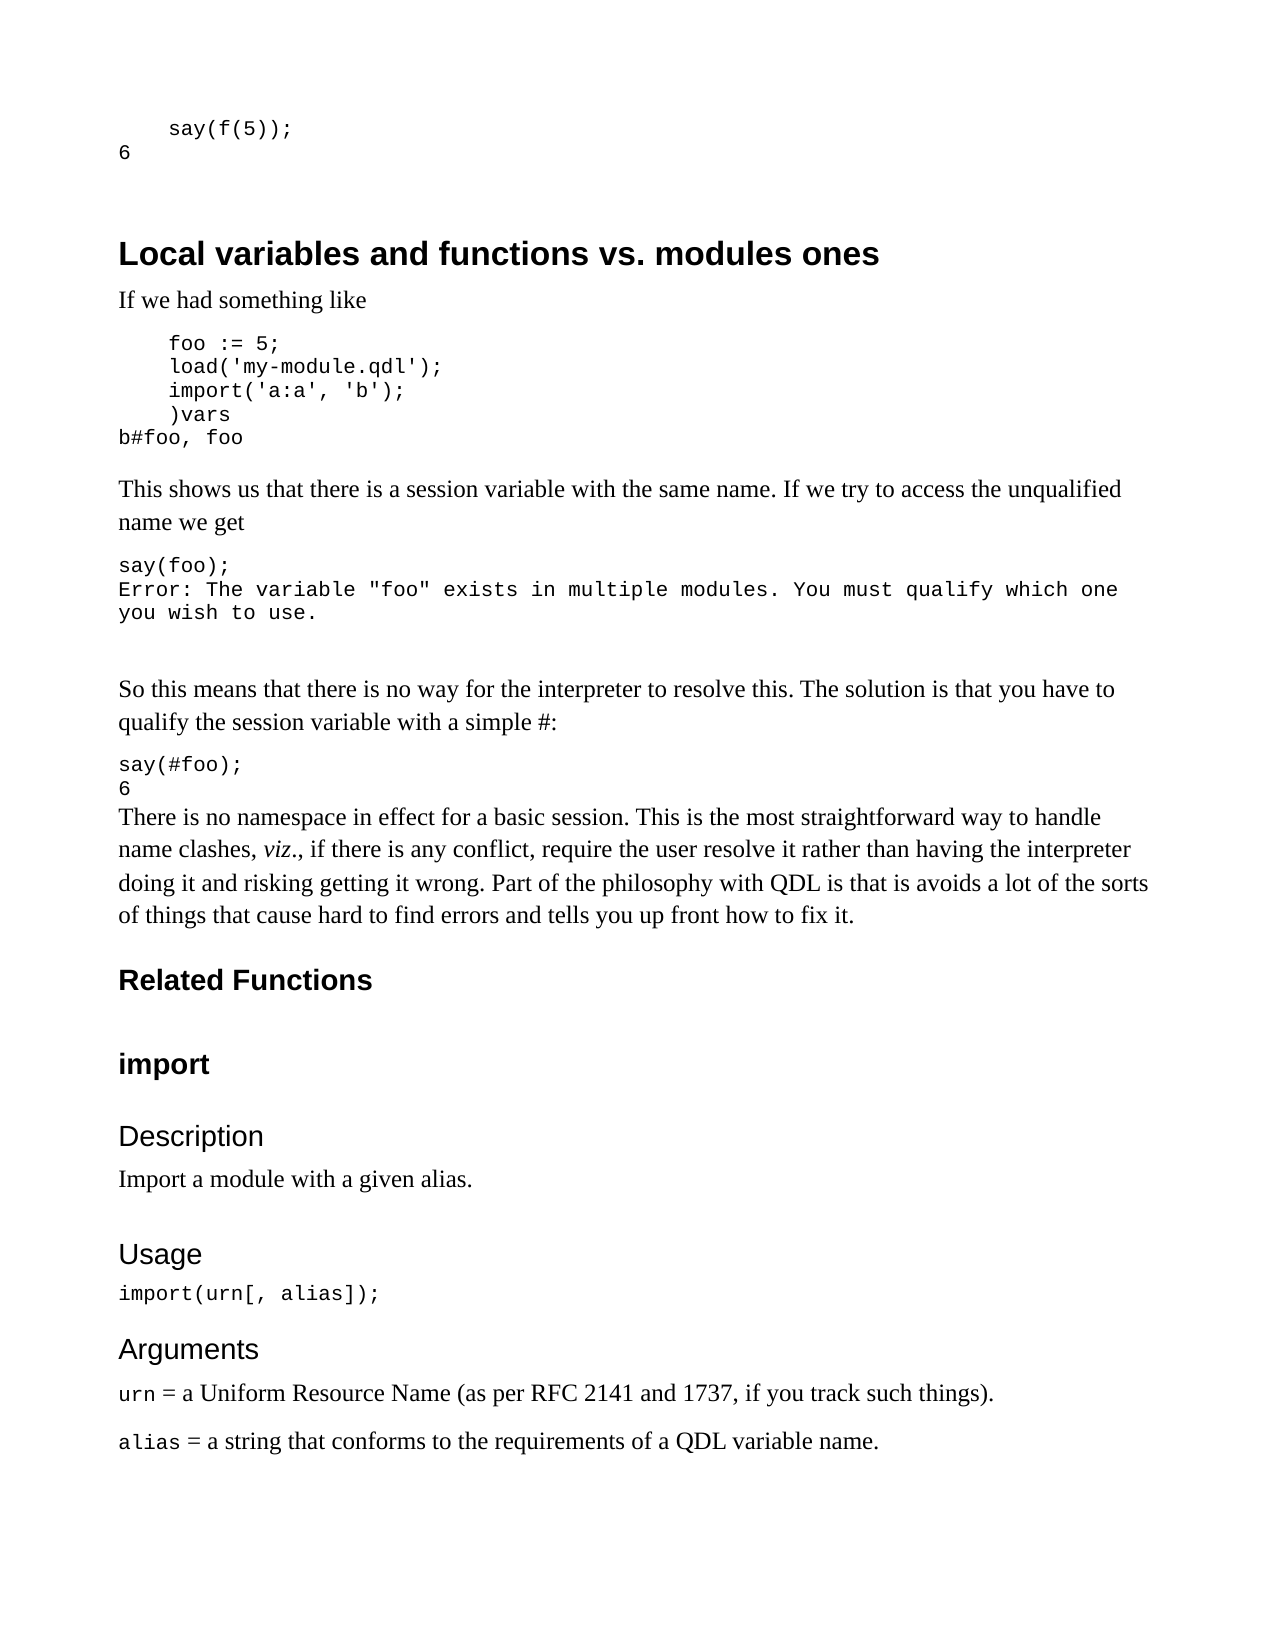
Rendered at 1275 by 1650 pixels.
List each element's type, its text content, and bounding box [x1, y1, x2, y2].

subtitle Arguments [118, 1332, 1157, 1365]
text import(urn[, alias]); [118, 1283, 1157, 1307]
subtitle import [118, 1047, 1157, 1081]
subtitle Related Functions [118, 963, 1157, 997]
text say(#foo); [118, 754, 1157, 778]
text This shows us that there is a session variable with the same name. If we try to access the unqualified name we get [118, 474, 1157, 536]
text )vars [118, 403, 1157, 427]
text There is no namespace in effect for a basic session. This is the most straightforward way to handle name clashes, viz., if there is any conflict, require the user resolve it rather than having the interpreter doing it and risking getting it wrong. Part of the philosophy with QDL is that is avoids a lot of the sorts of things that cause hard to find errors and tells you up front how to fix it. [118, 802, 1157, 929]
text So this means that there is no way for the interpreter to resolve this. The solution is that you have to qualify the session variable with a simple #: [118, 674, 1157, 735]
text Error: The variable "foo" exists in multiple modules. You must qualify which one you wish to use. [118, 579, 1157, 626]
text say(f(5)); [118, 118, 1157, 142]
subtitle Usage [118, 1237, 1157, 1271]
text urn = a Uniform Resource Name (as per RFC 2141 and 1737, if you track such things). [118, 1378, 1157, 1407]
text import('a:a', 'b'); [118, 380, 1157, 403]
text If we had something like [118, 285, 1157, 314]
subtitle Local variables and functions vs. modules ones [118, 234, 1157, 272]
text say(foo); [118, 555, 1157, 579]
text load('my-module.qdl'); [118, 356, 1157, 380]
subtitle Description [118, 1118, 1157, 1152]
text Import a module with a given alias. [118, 1164, 1157, 1193]
text 6 [118, 142, 1157, 165]
text foo := 5; [118, 333, 1157, 356]
text alias = a string that conforms to the requirements of a QDL variable name. [118, 1426, 1157, 1456]
text b#foo, foo [118, 427, 1157, 451]
text 6 [118, 778, 1157, 802]
